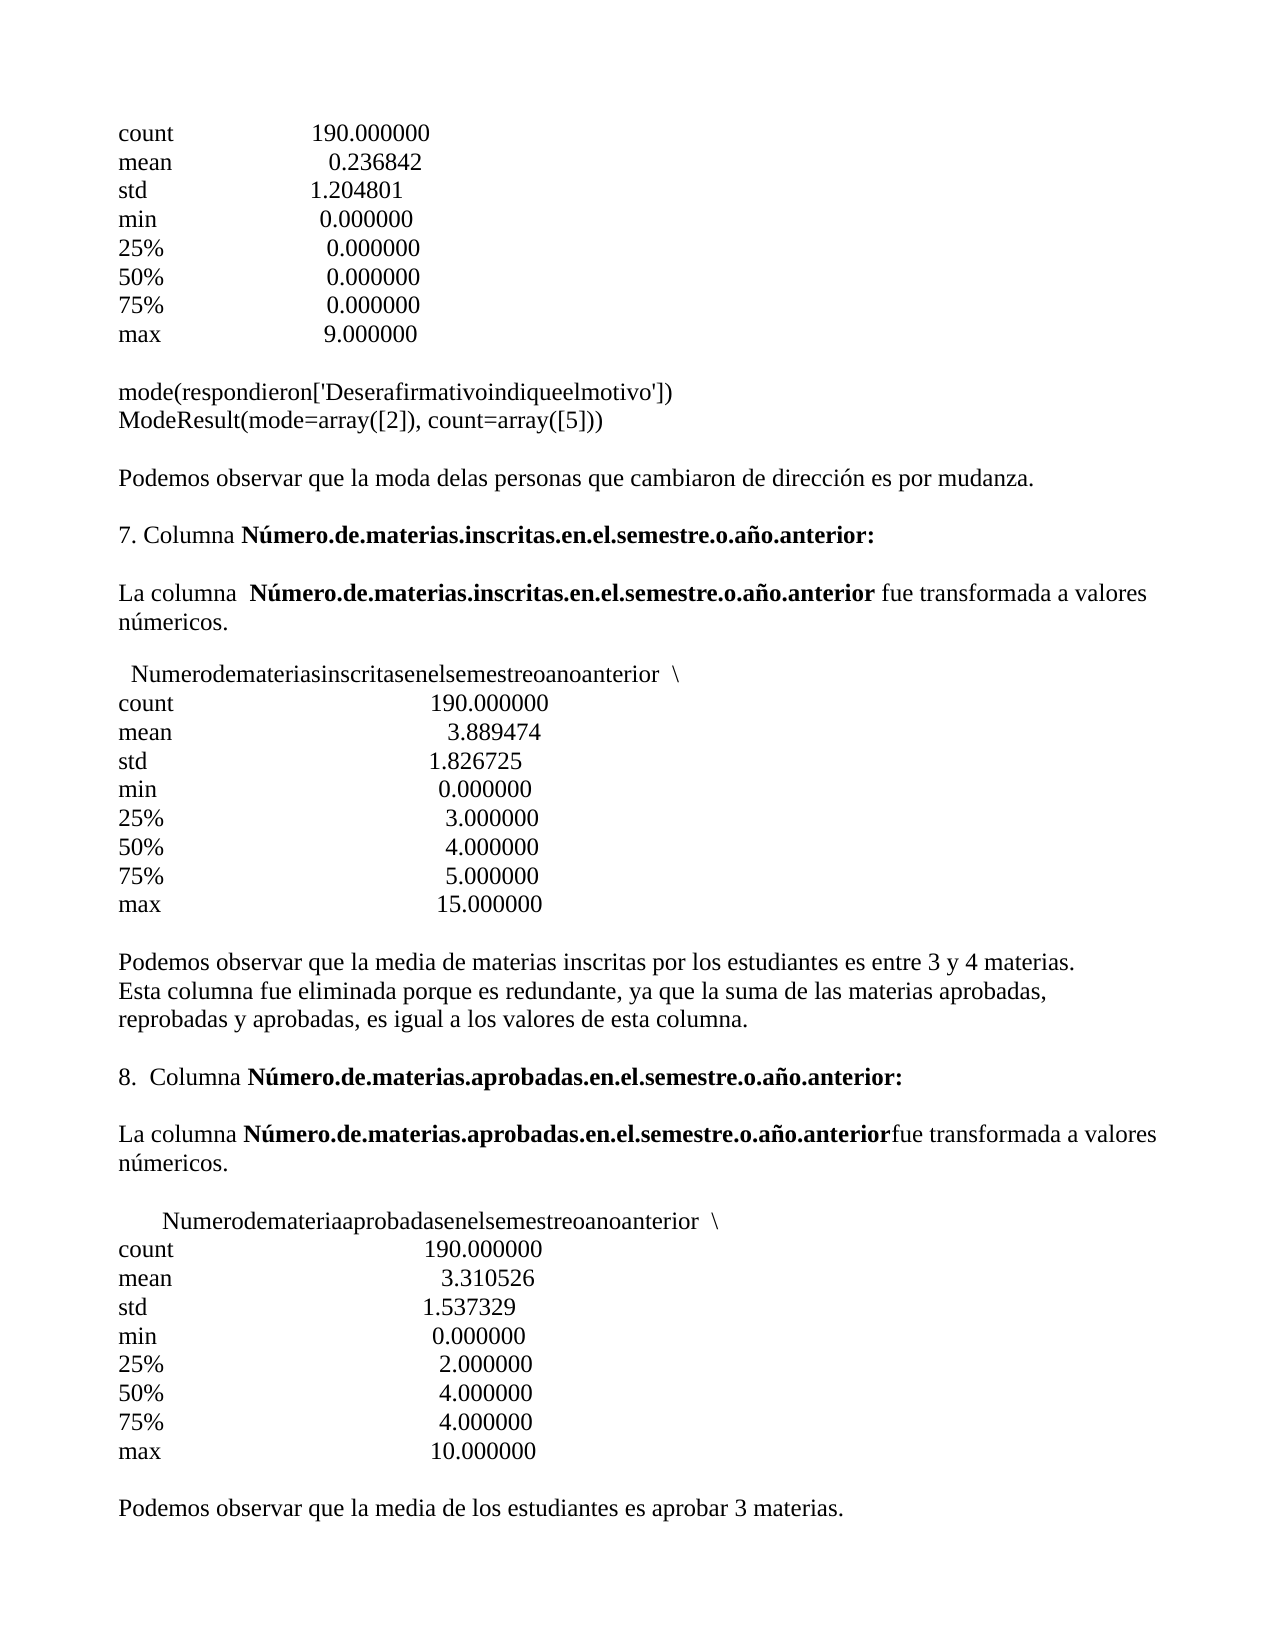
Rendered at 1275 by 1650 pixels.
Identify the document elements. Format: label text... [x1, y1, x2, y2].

text Numerodemateriasinscritasenelsemestreoanoanterior \ [118, 659, 1157, 688]
text Podemos observar que la moda delas personas que cambiaron de dirección es por mudanza. [118, 463, 1157, 492]
text Esta columna fue eliminada porque es redundante, ya que la suma de las materias aprobadas, reprobadas y aprobadas, es igual a los valores de esta columna. [118, 976, 1157, 1033]
text mean 3.310526 [118, 1263, 1157, 1292]
text std 1.537329 [118, 1292, 1157, 1321]
text count 190.000000 [118, 1234, 1157, 1263]
text 50% 4.000000 [118, 832, 1157, 861]
text count 190.000000 [118, 118, 1157, 147]
text 7. Columna Número.de.materias.inscritas.en.el.semestre.o.año.anterior: [118, 521, 1157, 549]
text max 10.000000 [118, 1436, 1157, 1464]
text 75% 5.000000 [118, 861, 1157, 889]
text max 15.000000 [118, 889, 1157, 918]
text 75% 4.000000 [118, 1407, 1157, 1436]
text min 0.000000 [118, 1321, 1157, 1349]
text mean 3.889474 [118, 717, 1157, 746]
text ModeResult(mode=array([2]), count=array([5])) [118, 406, 1157, 434]
text 8. Columna Número.de.materias.aprobadas.en.el.semestre.o.año.anterior: [118, 1062, 1157, 1091]
text mean 0.236842 [118, 147, 1157, 176]
text 50% 0.000000 [118, 262, 1157, 291]
text std 1.826725 [118, 746, 1157, 774]
text min 0.000000 [118, 774, 1157, 803]
text 50% 4.000000 [118, 1378, 1157, 1407]
text 25% 2.000000 [118, 1349, 1157, 1378]
text mode(respondieron['Deserafirmativoindiqueelmotivo']) [118, 377, 1157, 406]
text std 1.204801 [118, 176, 1157, 204]
text La columna Número.de.materias.aprobadas.en.el.semestre.o.año.anteriorfue transformada a valores númericos. [118, 1119, 1157, 1177]
text La columna Número.de.materias.inscritas.en.el.semestre.o.año.anterior fue transformada a valores númericos. [118, 578, 1157, 636]
text count 190.000000 [118, 688, 1157, 717]
text 25% 3.000000 [118, 803, 1157, 832]
text min 0.000000 [118, 204, 1157, 233]
text 25% 0.000000 [118, 233, 1157, 262]
text Podemos observar que la media de los estudiantes es aprobar 3 materias. [118, 1493, 1157, 1522]
text Podemos observar que la media de materias inscritas por los estudiantes es entre 3 y 4 materias. [118, 947, 1157, 976]
text max 9.000000 [118, 319, 1157, 348]
text 75% 0.000000 [118, 291, 1157, 319]
text Numerodemateriaaprobadasenelsemestreoanoanterior \ [118, 1206, 1157, 1234]
